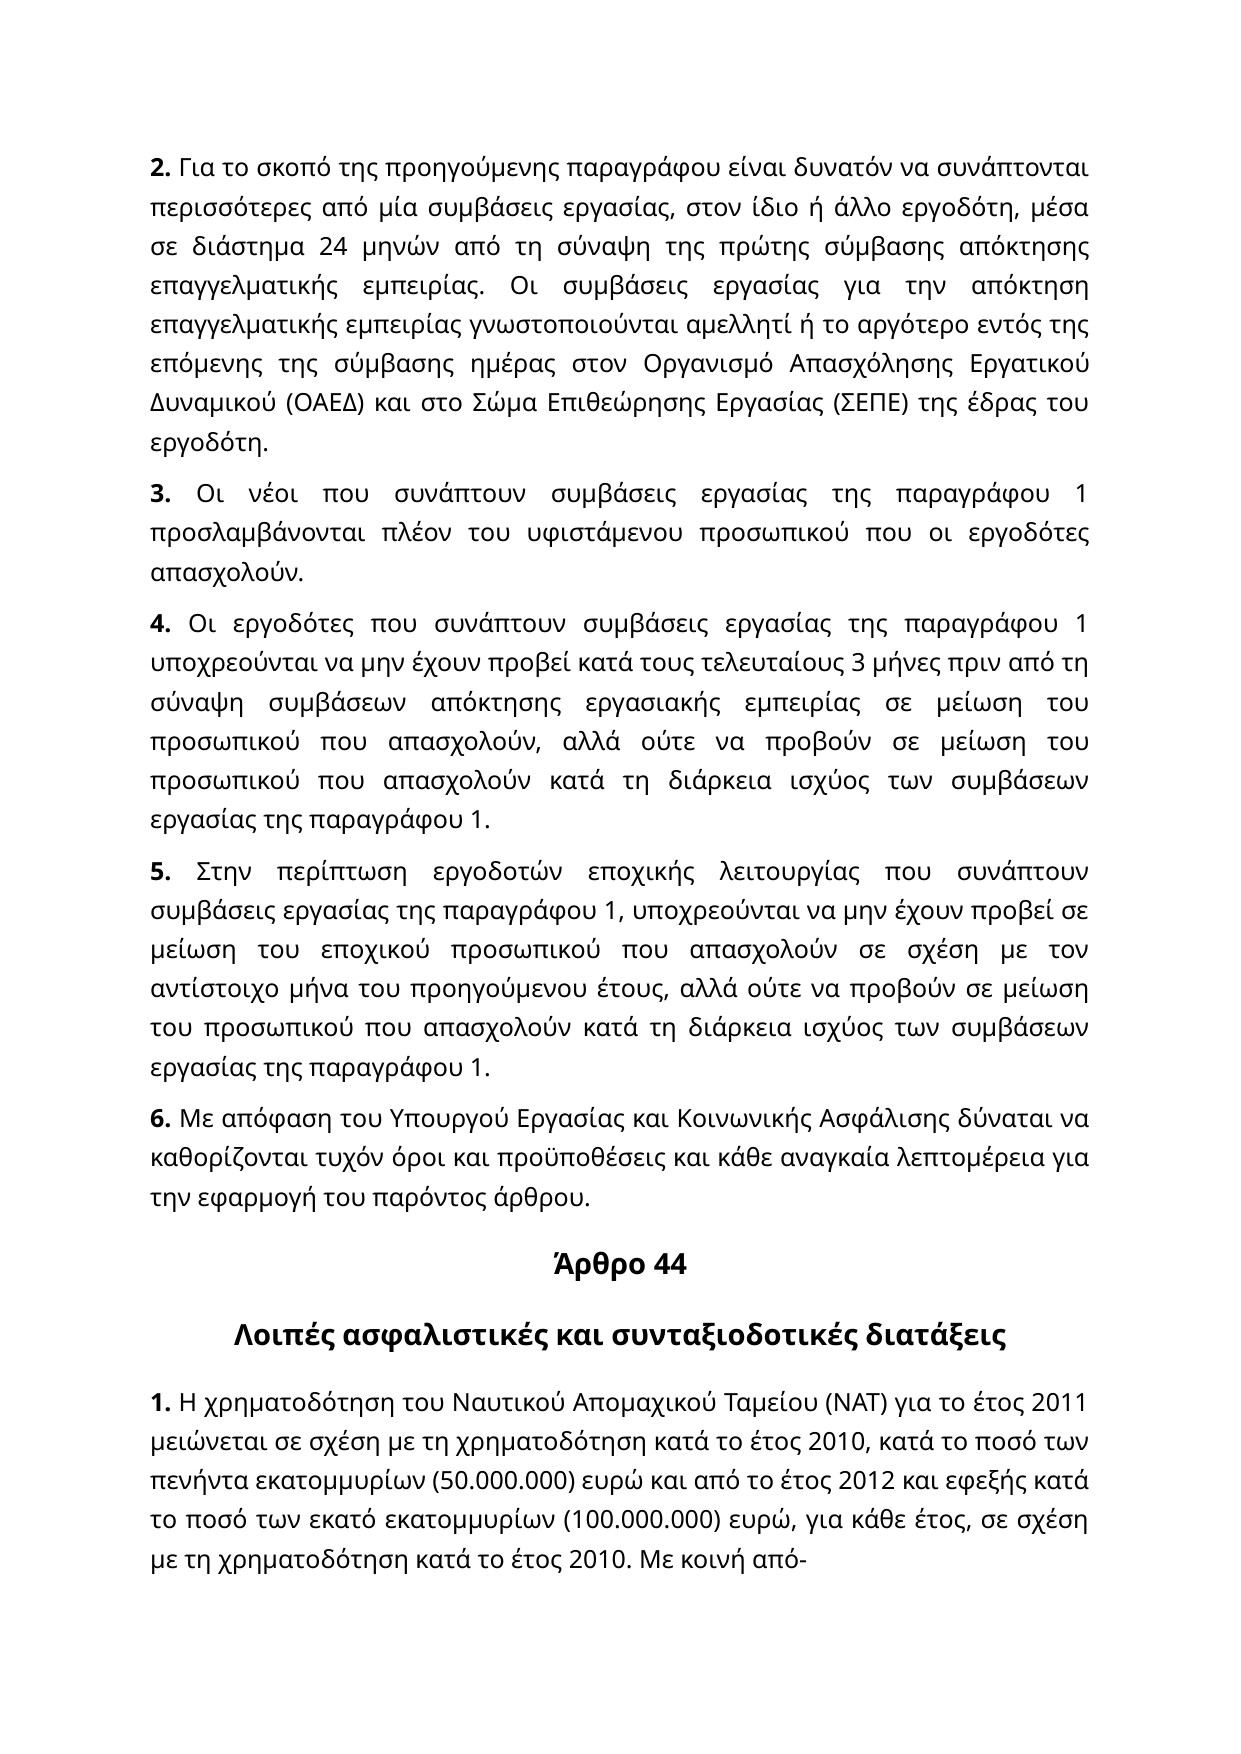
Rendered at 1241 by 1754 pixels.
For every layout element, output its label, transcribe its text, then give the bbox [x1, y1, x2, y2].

text 3. Οι νέοι που συνάπτουν συμβάσεις εργασίας της παραγράφου 1 προσλαμβάνονται πλέον του υφιστάμενου προσωπικού που οι εργοδότες απασχολούν. [150, 476, 1090, 588]
text 1. Η χρηματοδότηση του Ναυτικού Απομαχικού Ταμείου (ΝΑΤ) για το έτος 2011 μειώνεται σε σχέση με τη χρηματοδότηση κατά το έτος 2010, κατά το ποσό των πενήντα εκατομμυρίων (50.000.000) ευρώ και από το έτος 2012 και εφεξής κατά το ποσό των εκατό εκατομμυρίων (100.000.000) ευρώ, για κάθε έτος, σε σχέση με τη χρηματοδότηση κατά το έτος 2010. Με κοινή από- [150, 1384, 1090, 1575]
text 2. Για το σκοπό της προηγούμενης παραγράφου είναι δυνατόν να συνάπτονται περισσότερες από μία συμβάσεις εργασίας, στον ίδιο ή άλλο εργοδότη, μέσα σε διάστημα 24 μηνών από τη σύναψη της πρώτης σύμβασης απόκτησης επαγγελματικής εμπειρίας. Οι συμβάσεις εργασίας για την απόκτηση επαγγελματικής εμπειρίας γνωστοποιούνται αμελλητί ή το αργότερο εντός της επόμενης της σύμβασης ημέρας στον Οργανισμό Απασχόλησης Εργατικού Δυναμικού (ΟΑΕΔ) και στο Σώμα Επιθεώρησης Εργασίας (ΣΕΠΕ) της έδρας του εργοδότη. [150, 150, 1090, 458]
subtitle Άρθρο 44 [150, 1243, 1090, 1283]
text 6. Με απόφαση του Υπουργού Εργασίας και Κοινωνικής Ασφάλισης δύναται να καθορίζονται τυχόν όροι και προϋποθέσεις και κάθε αναγκαία λεπτομέρεια για την εφαρμογή του παρόντος άρθρου. [150, 1101, 1090, 1213]
text 5. Στην περίπτωση εργοδοτών εποχικής λειτουργίας που συνάπτουν συμβάσεις εργασίας της παραγράφου 1, υποχρεούνται να μην έχουν προβεί σε μείωση του εποχικού προσωπικού που απασχολούν σε σχέση με τον αντίστοιχο μήνα του προηγούμενου έτους, αλλά ούτε να προβούν σε μείωση του προσωπικού που απασχολούν κατά τη διάρκεια ισχύος των συμβάσεων εργασίας της παραγράφου 1. [150, 853, 1090, 1083]
text 4. Οι εργοδότες που συνάπτουν συμβάσεις εργασίας της παραγράφου 1 υποχρεούνται να μην έχουν προβεί κατά τους τελευταίους 3 μήνες πριν από τη σύναψη συμβάσεων απόκτησης εργασιακής εμπειρίας σε μείωση του προσωπικού που απασχολούν, αλλά ούτε να προβούν σε μείωση του προσωπικού που απασχολούν κατά τη διάρκεια ισχύος των συμβάσεων εργασίας της παραγράφου 1. [150, 606, 1090, 836]
subtitle Λοιπές ασφαλιστικές και συνταξιοδοτικές διατάξεις [150, 1314, 1090, 1354]
